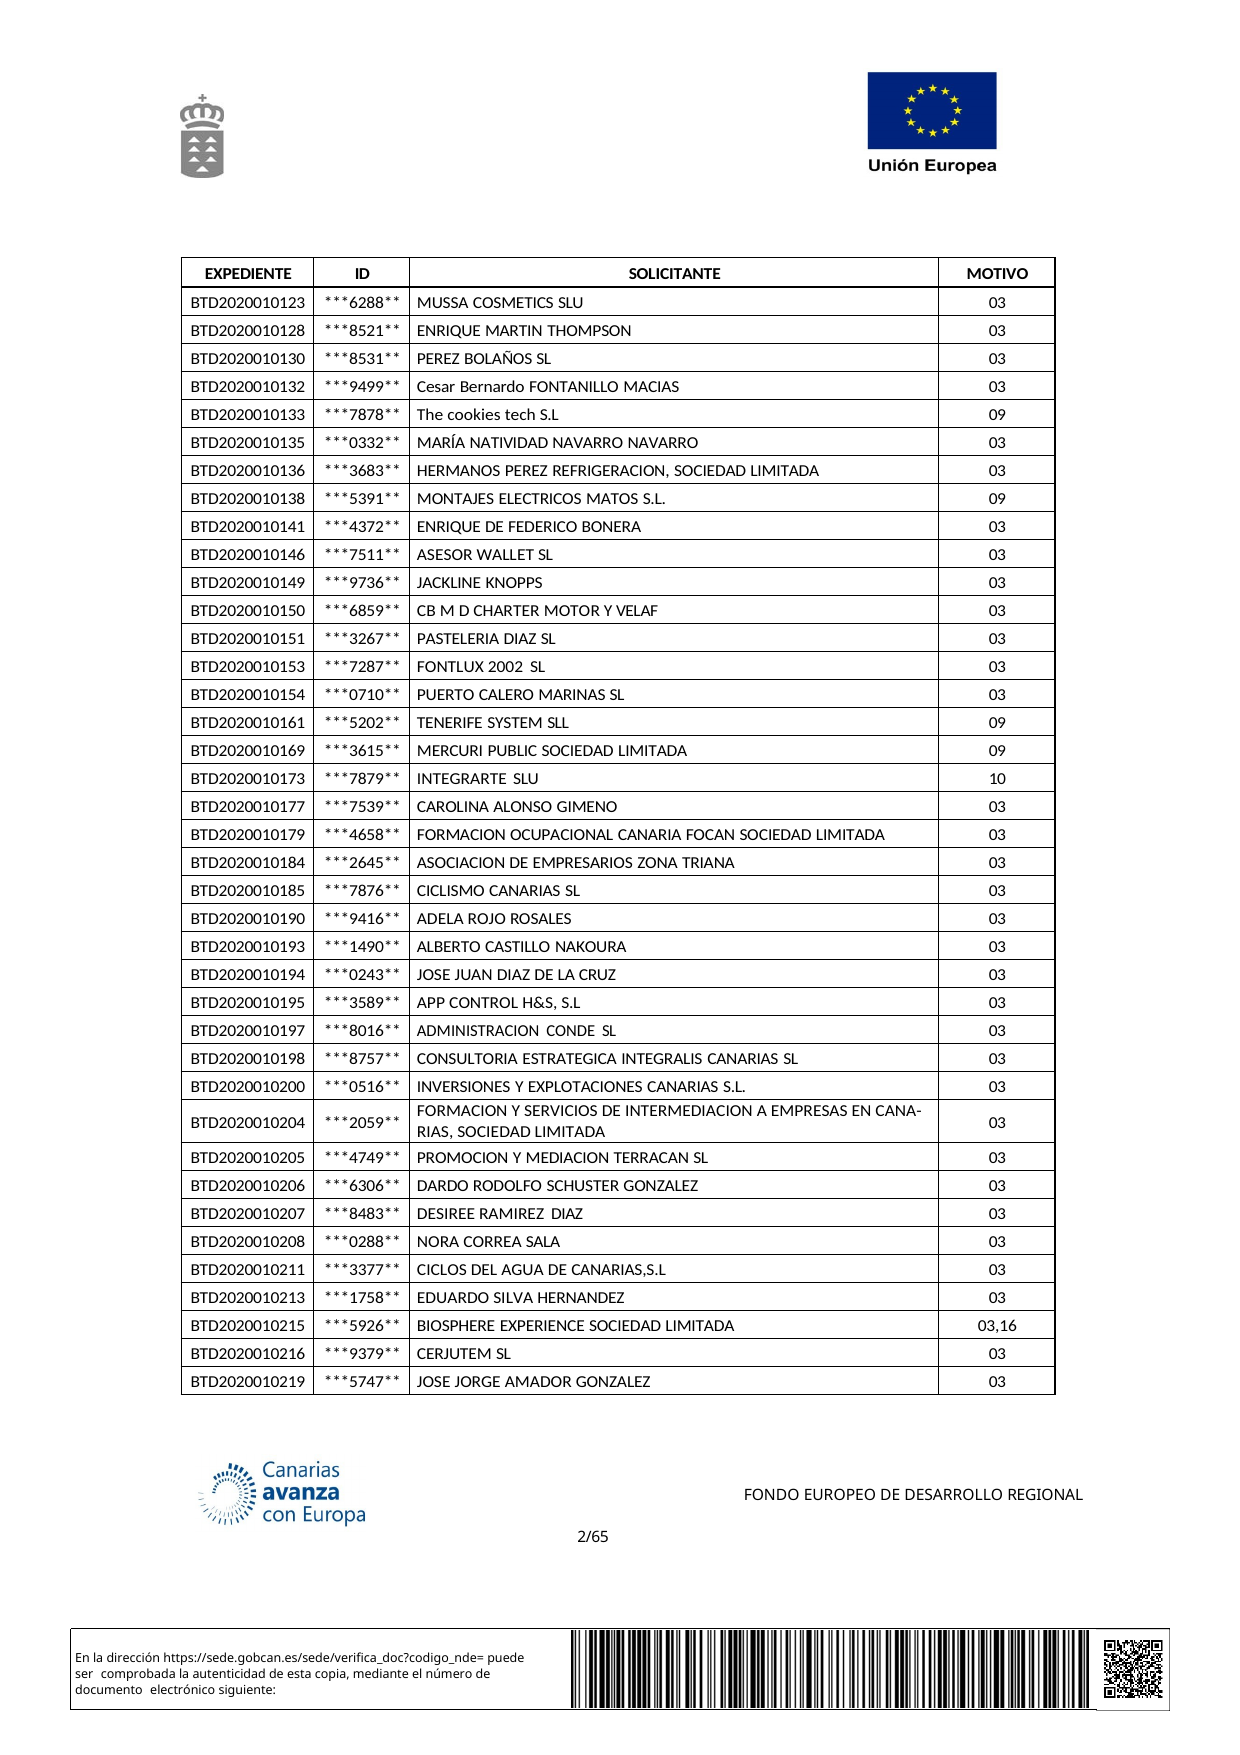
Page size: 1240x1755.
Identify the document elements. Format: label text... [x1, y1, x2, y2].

table_cell ***6859** [314, 596, 409, 623]
table_cell 03 [939, 1367, 1054, 1394]
table_cell ENRIQUE MARTIN THOMPSON [410, 316, 938, 342]
table_cell ***9499** [314, 372, 409, 398]
table_cell DESIREE RAMIREZ DIAZ [410, 1199, 938, 1226]
table_header MOTIVO [939, 258, 1054, 286]
table_cell MARÍA NATIVIDAD NAVARRO NAVARRO [410, 428, 938, 454]
table_cell BTD2020010151 [182, 624, 313, 651]
table_cell BTD2020010200 [182, 1072, 313, 1099]
table_cell BTD2020010185 [182, 876, 313, 903]
table_cell EDUARDO SILVA HERNANDEZ [410, 1283, 938, 1310]
table_cell BTD2020010138 [182, 484, 313, 511]
table_cell HERMANOS PEREZ REFRIGERACION, SOCIEDAD LIMITADA [410, 456, 938, 483]
table_cell 03 [939, 288, 1054, 314]
table_cell MERCURI PUBLIC SOCIEDAD LIMITADA [410, 736, 938, 763]
table_cell ***5747** [314, 1367, 409, 1394]
table_cell ***9379** [314, 1339, 409, 1366]
table_cell 09 [939, 708, 1054, 735]
table_cell ***0516** [314, 1072, 409, 1099]
table_header EXPEDIENTE [182, 258, 313, 286]
table_cell CICLISMO CANARIAS SL [410, 876, 938, 903]
table_cell ADELA ROJO ROSALES [410, 904, 938, 931]
table_cell 09 [939, 400, 1054, 427]
table_cell BTD2020010149 [182, 568, 313, 595]
table_cell BTD2020010204 [182, 1100, 313, 1142]
table_cell 03 [939, 1016, 1054, 1043]
table_cell 03,16 [939, 1311, 1054, 1338]
table_cell BTD2020010130 [182, 344, 313, 371]
table_cell 03 [939, 680, 1054, 707]
table_cell 03 [939, 372, 1054, 398]
table_cell ***6306** [314, 1171, 409, 1198]
table_cell BTD2020010146 [182, 540, 313, 567]
table_header ID [314, 258, 409, 286]
table_cell Cesar Bernardo FONTANILLO MACIAS [410, 372, 938, 398]
table_cell FONTLUX 2002 SL [410, 652, 938, 679]
table_cell ***1758** [314, 1283, 409, 1310]
table_cell ***7539** [314, 792, 409, 819]
table_cell 03 [939, 960, 1054, 987]
table_cell ***5926** [314, 1311, 409, 1338]
table_cell CB M D CHARTER MOTOR Y VELAF [410, 596, 938, 623]
table_cell 03 [939, 988, 1054, 1015]
table_cell BTD2020010141 [182, 512, 313, 539]
table_cell ***3615** [314, 736, 409, 763]
table_cell 03 [939, 1255, 1054, 1282]
table_cell BTD2020010207 [182, 1199, 313, 1226]
table_cell ***6288** [314, 288, 409, 314]
table_cell 03 [939, 316, 1054, 342]
table_cell TENERIFE SYSTEM SLL [410, 708, 938, 735]
table_cell ***3267** [314, 624, 409, 651]
table_cell JOSE JUAN DIAZ DE LA CRUZ [410, 960, 938, 987]
table_cell JOSE JORGE AMADOR GONZALEZ [410, 1367, 938, 1394]
table_cell 03 [939, 1339, 1054, 1366]
table_cell BTD2020010128 [182, 316, 313, 342]
table_cell BTD2020010136 [182, 456, 313, 483]
table_cell INTEGRARTE SLU [410, 764, 938, 791]
table_cell BTD2020010161 [182, 708, 313, 735]
table_cell ***8016** [314, 1016, 409, 1043]
table_cell CONSULTORIA ESTRATEGICA INTEGRALIS CANARIAS SL [410, 1044, 938, 1071]
table_cell ***3377** [314, 1255, 409, 1282]
table_cell ***7878** [314, 400, 409, 427]
table_cell 03 [939, 624, 1054, 651]
table_cell ***9416** [314, 904, 409, 931]
table_cell BTD2020010154 [182, 680, 313, 707]
table_cell ***8521** [314, 316, 409, 342]
table_cell MUSSA COSMETICS SLU [410, 288, 938, 314]
table_cell BTD2020010195 [182, 988, 313, 1015]
table_cell BTD2020010135 [182, 428, 313, 454]
table_cell BIOSPHERE EXPERIENCE SOCIEDAD LIMITADA [410, 1311, 938, 1338]
text 2/65 [241, 1526, 945, 1547]
table_cell 03 [939, 652, 1054, 679]
table_cell ***4372** [314, 512, 409, 539]
table_cell MONTAJES ELECTRICOS MATOS S.L. [410, 484, 938, 511]
table_cell ALBERTO CASTILLO NAKOURA [410, 932, 938, 959]
table_header SOLICITANTE [410, 258, 938, 286]
table_cell BTD2020010153 [182, 652, 313, 679]
table_cell ***7287** [314, 652, 409, 679]
table_cell BTD2020010197 [182, 1016, 313, 1043]
table_cell ASESOR WALLET SL [410, 540, 938, 567]
table_cell JACKLINE KNOPPS [410, 568, 938, 595]
table_cell 03 [939, 1044, 1054, 1071]
table_cell ***4658** [314, 820, 409, 847]
table_cell BTD2020010177 [182, 792, 313, 819]
table_cell 03 [939, 456, 1054, 483]
table_cell ***5391** [314, 484, 409, 511]
table_cell BTD2020010190 [182, 904, 313, 931]
table_cell DARDO RODOLFO SCHUSTER GONZALEZ [410, 1171, 938, 1198]
table_cell CAROLINA ALONSO GIMENO [410, 792, 938, 819]
table_cell 09 [939, 484, 1054, 511]
table_cell BTD2020010179 [182, 820, 313, 847]
table_cell INVERSIONES Y EXPLOTACIONES CANARIAS S.L. [410, 1072, 938, 1099]
table_cell BTD2020010194 [182, 960, 313, 987]
table_cell 03 [939, 1143, 1054, 1170]
table_cell NORA CORREA SALA [410, 1227, 938, 1254]
table_cell PROMOCION Y MEDIACION TERRACAN SL [410, 1143, 938, 1170]
table_cell BTD2020010208 [182, 1227, 313, 1254]
table_cell APP CONTROL H&S, S.L [410, 988, 938, 1015]
table_cell The cookies tech S.L [410, 400, 938, 427]
table_cell BTD2020010211 [182, 1255, 313, 1282]
table_cell 03 [939, 1283, 1054, 1310]
table_cell BTD2020010206 [182, 1171, 313, 1198]
table_cell BTD2020010198 [182, 1044, 313, 1071]
table_cell BTD2020010184 [182, 848, 313, 875]
table_cell ***7876** [314, 876, 409, 903]
table_cell ***8483** [314, 1199, 409, 1226]
table_cell 03 [939, 876, 1054, 903]
table_cell BTD2020010169 [182, 736, 313, 763]
table_cell ***0710** [314, 680, 409, 707]
table_cell 03 [939, 820, 1054, 847]
text FONDO EUROPEO DE DESARROLLO REGIONAL [743, 1484, 1181, 1505]
table_cell CICLOS DEL AGUA DE CANARIAS,S.L [410, 1255, 938, 1282]
table_cell BTD2020010132 [182, 372, 313, 398]
table_cell PUERTO CALERO MARINAS SL [410, 680, 938, 707]
table_cell ***0332** [314, 428, 409, 454]
table_cell ***5202** [314, 708, 409, 735]
table_cell 03 [939, 568, 1054, 595]
table_cell BTD2020010123 [182, 288, 313, 314]
table_cell 03 [939, 792, 1054, 819]
table_cell ***2059** [314, 1100, 409, 1142]
table_cell 03 [939, 1171, 1054, 1198]
table_cell ***2645** [314, 848, 409, 875]
table_cell ***3683** [314, 456, 409, 483]
table_cell BTD2020010219 [182, 1367, 313, 1394]
table_cell 03 [939, 1227, 1054, 1254]
table_cell 03 [939, 512, 1054, 539]
table_cell ***8757** [314, 1044, 409, 1071]
table_cell BTD2020010213 [182, 1283, 313, 1310]
table_cell ADMINISTRACION CONDE SL [410, 1016, 938, 1043]
table_cell BTD2020010193 [182, 932, 313, 959]
table_cell BTD2020010133 [182, 400, 313, 427]
table_cell 03 [939, 540, 1054, 567]
table_cell 10 [939, 764, 1054, 791]
table_cell ***9736** [314, 568, 409, 595]
table_cell 03 [939, 428, 1054, 454]
table_cell BTD2020010173 [182, 764, 313, 791]
table_cell ENRIQUE DE FEDERICO BONERA [410, 512, 938, 539]
table_cell ***8531** [314, 344, 409, 371]
table_cell ***7879** [314, 764, 409, 791]
table_cell 09 [939, 736, 1054, 763]
table_cell ***4749** [314, 1143, 409, 1170]
table_cell CERJUTEM SL [410, 1339, 938, 1366]
table_cell PASTELERIA DIAZ SL [410, 624, 938, 651]
table_cell BTD2020010205 [182, 1143, 313, 1170]
table_cell BTD2020010150 [182, 596, 313, 623]
table_cell ***0243** [314, 960, 409, 987]
table_cell PEREZ BOLAÑOS SL [410, 344, 938, 371]
table_cell ASOCIACION DE EMPRESARIOS ZONA TRIANA [410, 848, 938, 875]
table_cell 03 [939, 1199, 1054, 1226]
table_cell 03 [939, 848, 1054, 875]
table_cell 03 [939, 1100, 1054, 1142]
table_cell 03 [939, 904, 1054, 931]
table_cell 03 [939, 1072, 1054, 1099]
table_cell ***3589** [314, 988, 409, 1015]
table_cell 03 [939, 932, 1054, 959]
table_cell BTD2020010215 [182, 1311, 313, 1338]
table_cell 03 [939, 596, 1054, 623]
table_cell FORMACION OCUPACIONAL CANARIA FOCAN SOCIEDAD LIMITADA [410, 820, 938, 847]
table_cell BTD2020010216 [182, 1339, 313, 1366]
table_cell ***7511** [314, 540, 409, 567]
table_cell FORMACION Y SERVICIOS DE INTERMEDIACION A EMPRESAS EN CANA- RIAS, SOCIEDAD LIMITADA [410, 1100, 938, 1142]
table_cell ***0288** [314, 1227, 409, 1254]
table_cell ***1490** [314, 932, 409, 959]
table_cell 03 [939, 344, 1054, 371]
